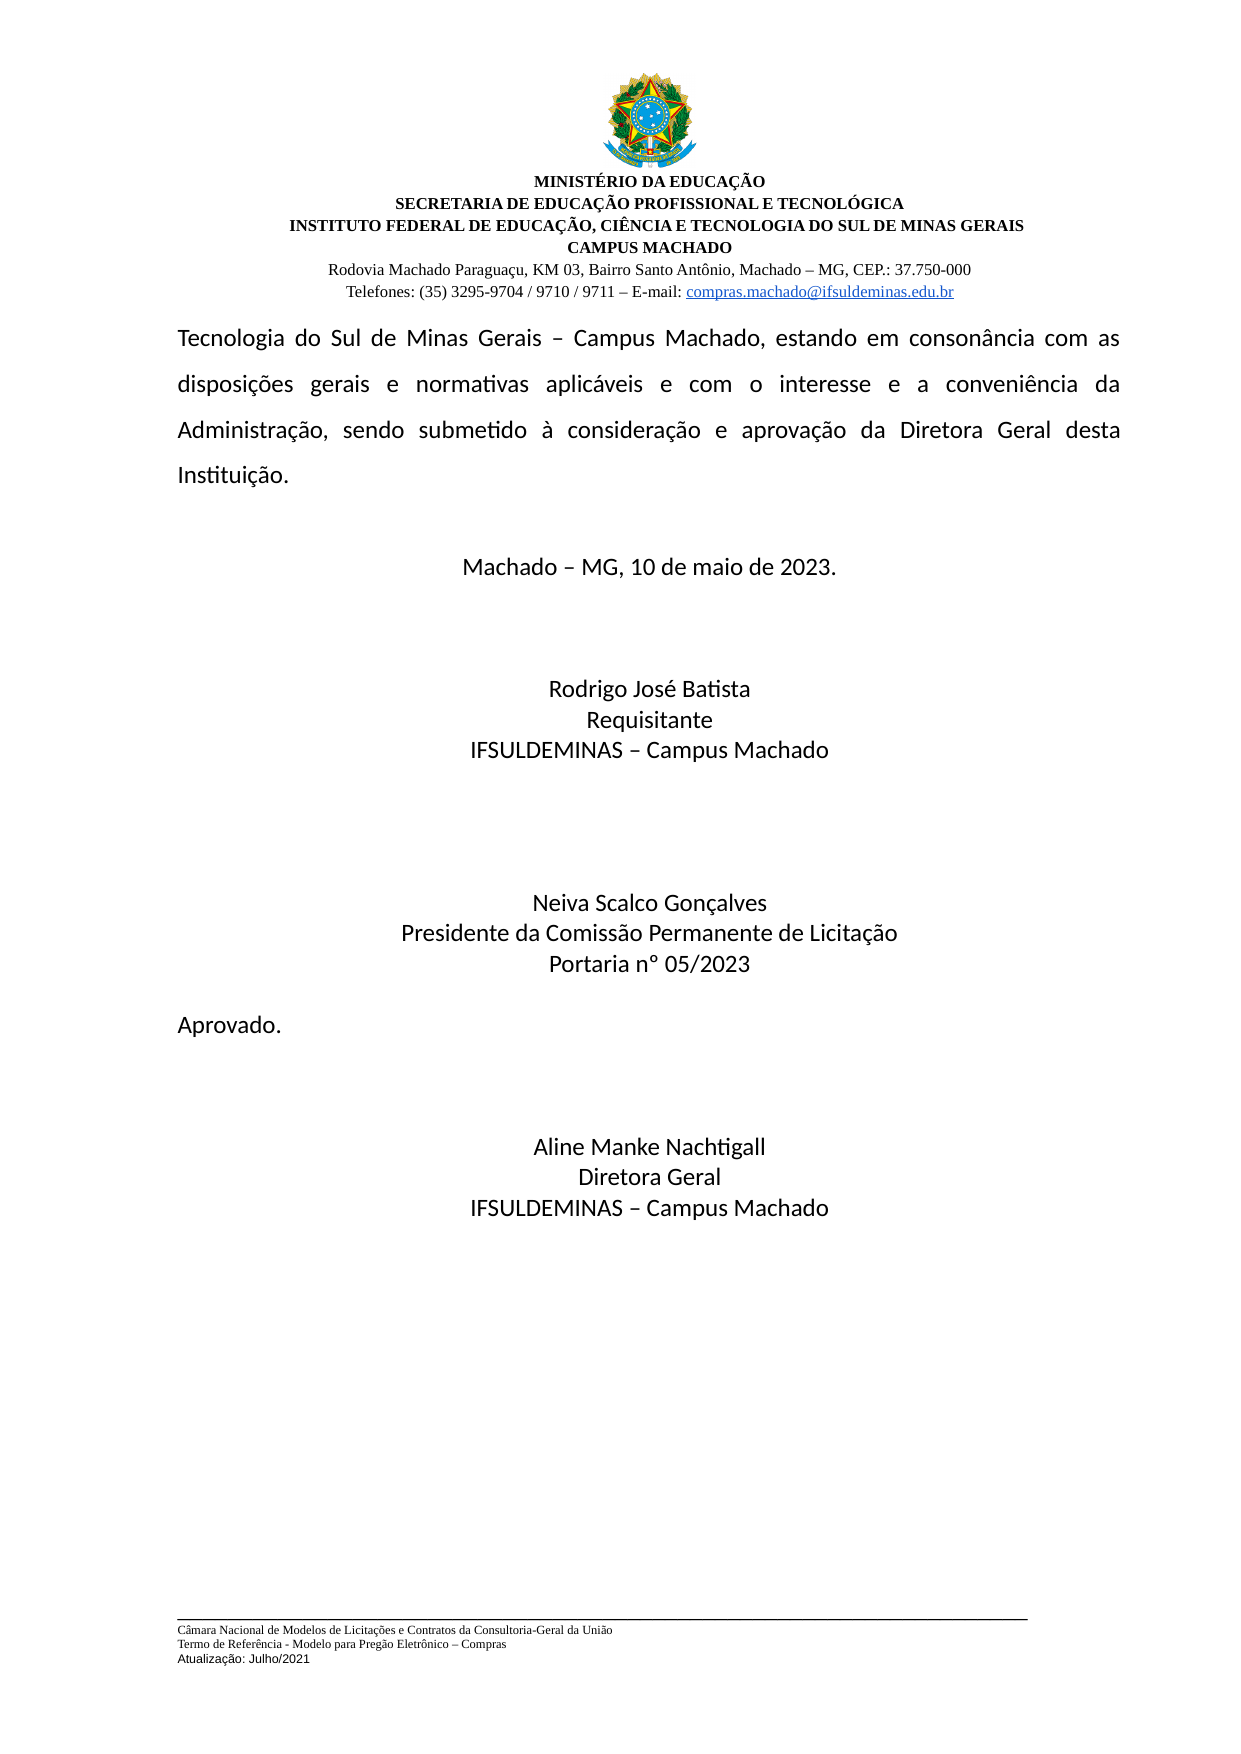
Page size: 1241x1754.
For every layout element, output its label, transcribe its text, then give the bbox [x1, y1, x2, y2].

text Aline Manke Nachtigall [177, 1131, 1122, 1162]
text Requisitante [177, 704, 1122, 734]
text Diretora Geral [177, 1162, 1122, 1192]
text IFSULDEMINAS – Campus Machado [177, 734, 1122, 765]
text Machado – MG, 10 de maio de 2023. [177, 551, 1122, 582]
text Tecnologia do Sul de Minas Gerais – Campus Machado, estando em consonância com as disposições gerais e normativas aplicáveis e com o interesse e a conveniência da Administração, sendo submetido à consideração e aprovação da Diretora Geral desta Instituição. [177, 322, 1122, 490]
text IFSULDEMINAS – Campus Machado [177, 1192, 1122, 1223]
picture [603, 73, 697, 168]
text Neiva Scalco Gonçalves [177, 887, 1122, 917]
text Rodrigo José Batista [177, 673, 1122, 704]
picture [669, 149, 680, 155]
text Presidente da Comissão Permanente de Licitação [177, 917, 1122, 948]
text Portaria nº 05/2023 [177, 948, 1122, 978]
picture [643, 163, 658, 168]
text Aprovado. [177, 1009, 1122, 1039]
